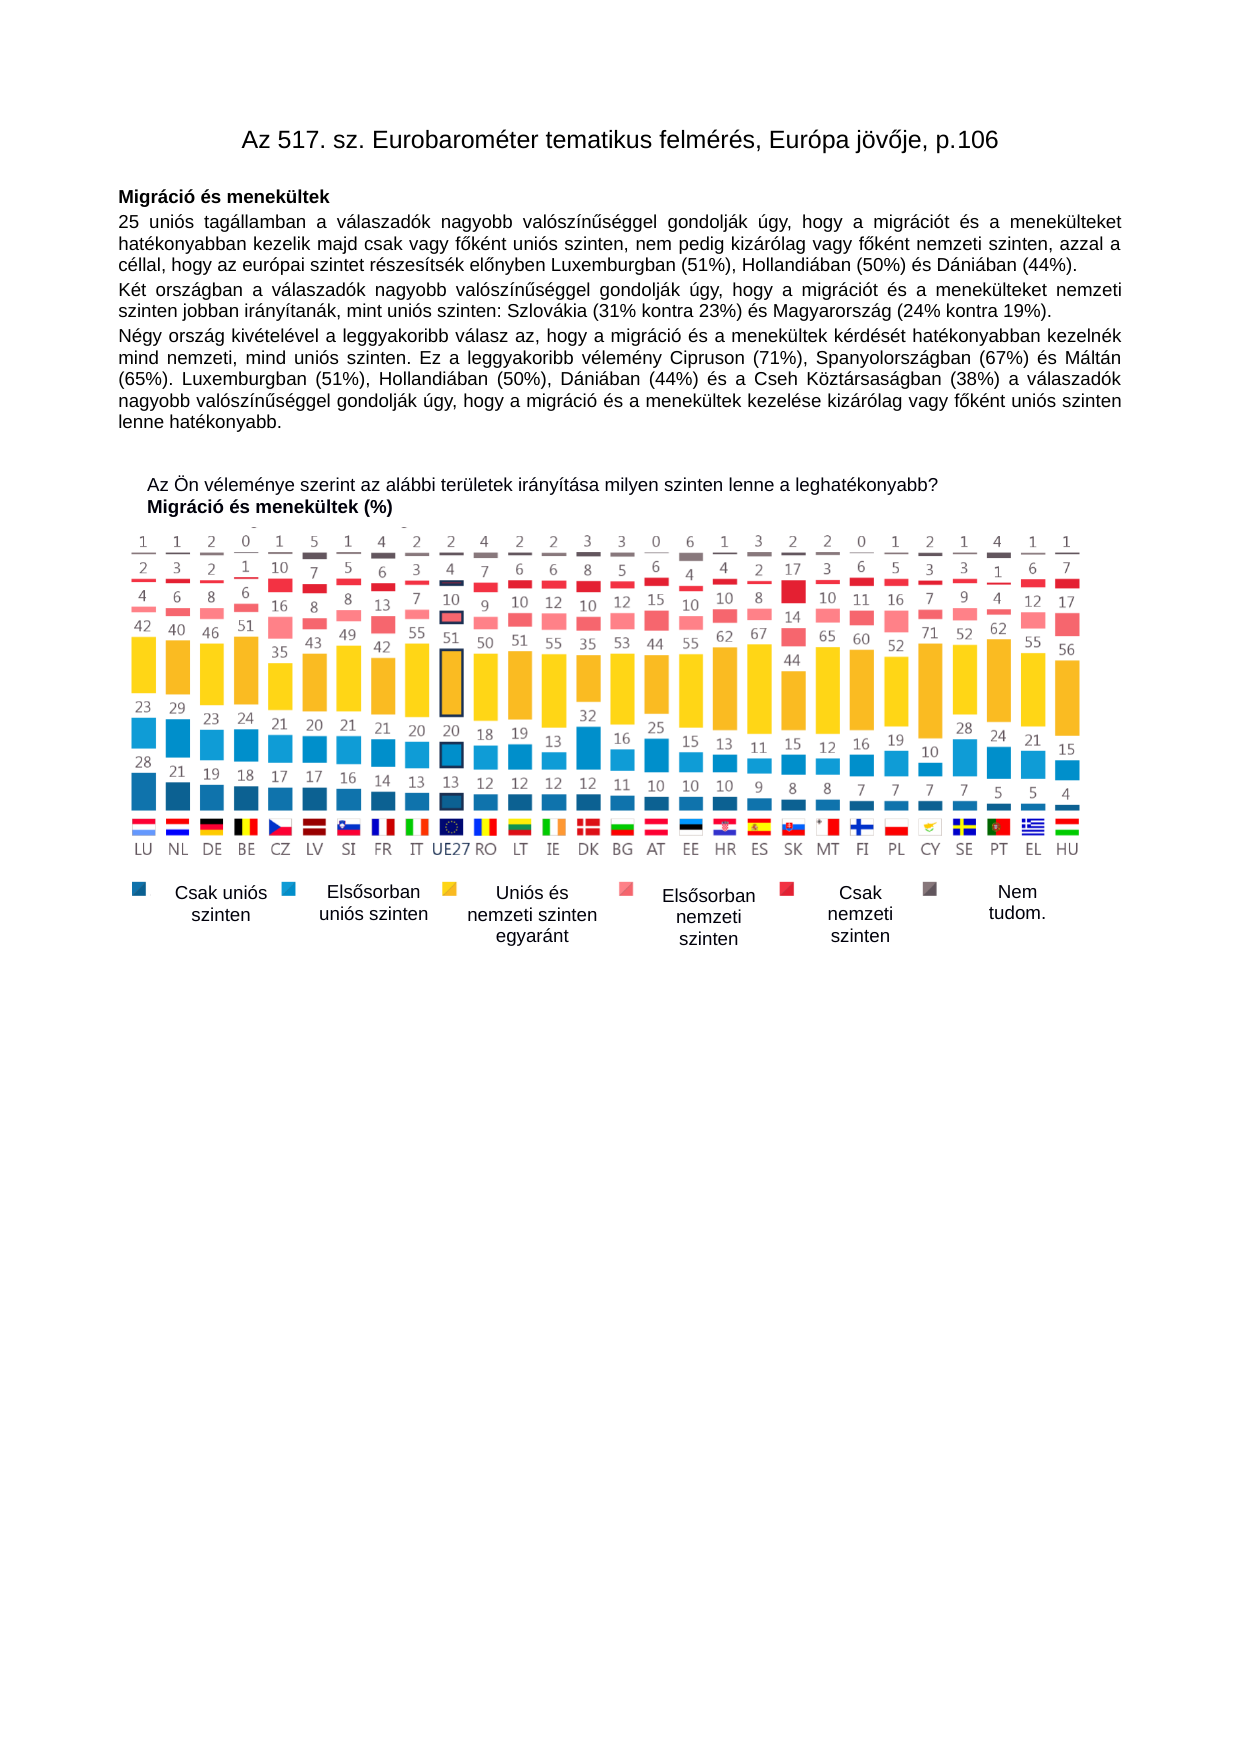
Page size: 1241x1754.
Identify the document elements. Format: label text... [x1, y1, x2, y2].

text Négy ország kivételével a leggyakoribb válasz az, hogy a migráció és a menekültek kérdését hatékonyabban kezelnék mind nemzeti, mind uniós szinten. Ez a leggyakoribb vélemény Cipruson (71%), Spanyolországban (67%) és Máltán (65%). Luxemburgban (51%), Hollandiában (50%), Dániában (44%) és a Cseh Köztársaságban (38%) a válaszadók nagyobb valószínűséggel gondolják úgy, hogy a migráció és a menekültek kezelése kizárólag vagy főként uniós szinten lenne hatékonyabb. [118, 325, 1122, 433]
text Két országban a válaszadók nagyobb valószínűséggel gondolják úgy, hogy a migrációt és a menekülteket nemzeti szinten jobban irányítanák, mint uniós szinten: Szlovákia (31% kontra 23%) és Magyarország (24% kontra 19%). [118, 279, 1122, 322]
text Migráció és menekültek [118, 186, 1122, 208]
picture [124, 866, 938, 917]
picture [118, 527, 1095, 862]
text 25 uniós tagállamban a válaszadók nagyobb valószínűséggel gondolják úgy, hogy a migrációt és a menekülteket hatékonyabban kezelik majd csak vagy főként uniós szinten, nem pedig kizárólag vagy főként nemzeti szinten, azzal a céllal, hogy az európai szintet részesítsék előnyben Luxemburgban (51%), Hollandiában (50%) és Dániában (44%). [118, 211, 1122, 276]
